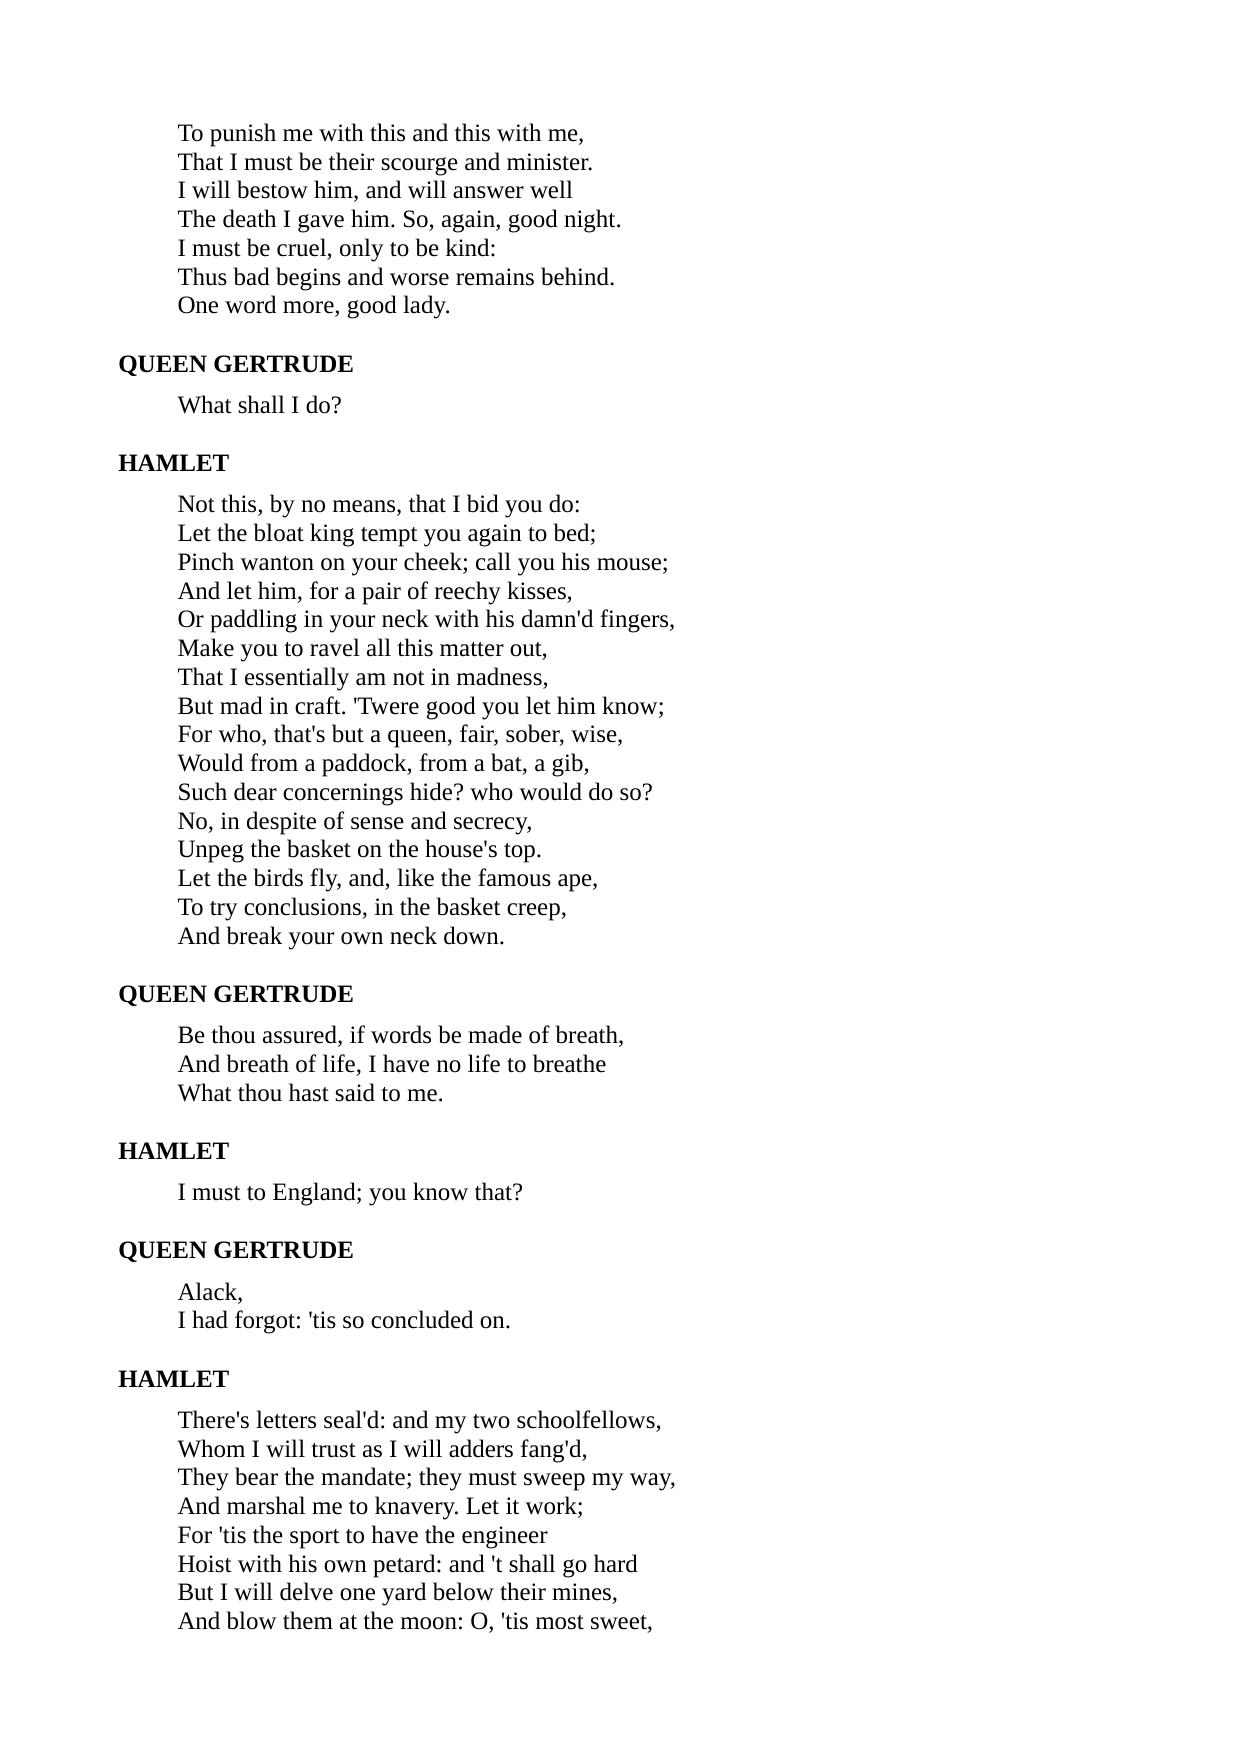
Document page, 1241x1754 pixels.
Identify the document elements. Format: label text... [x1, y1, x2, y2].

text To punish me with this and this with me, That I must be their scourge and minister. I will bestow him, and will answer well The death I gave him. So, again, good night. I must be cruel, only to be kind: Thus bad begins and worse remains behind. One word more, good lady. [177, 118, 1063, 319]
text Be thou assured, if words be made of breath, And breath of life, I have no life to breathe What thou hast said to me. [177, 1020, 1063, 1107]
text QUEEN GERTRUDE [118, 349, 1122, 378]
text Alack, I had forgot: 'tis so concluded on. [177, 1277, 1063, 1334]
text There's letters seal'd: and my two schoolfellows, Whom I will trust as I will adders fang'd, They bear the mandate; they must sweep my way, And marshal me to knavery. Let it work; For 'tis the sport to have the engineer Hoist with his own petard: and 't shall go hard But I will delve one yard below their mines, And blow them at the moon: O, 'tis most sweet, [177, 1405, 1063, 1635]
text HAMLET [118, 448, 1122, 477]
text Not this, by no means, that I bid you do: Let the bloat king tempt you again to bed; Pinch wanton on your cheek; call you his mouse; And let him, for a pair of reechy kisses, Or paddling in your neck with his damn'd fingers, Make you to ravel all this matter out, That I essentially am not in madness, But mad in craft. 'Twere good you let him know; For who, that's but a queen, fair, sober, wise, Would from a paddock, from a bat, a gib, Such dear concernings hide? who would do so? No, in despite of sense and secrecy, Unpeg the basket on the house's top. Let the birds fly, and, like the famous ape, To try conclusions, in the basket creep, And break your own neck down. [177, 489, 1063, 949]
text HAMLET [118, 1136, 1122, 1165]
text HAMLET [118, 1364, 1122, 1392]
text QUEEN GERTRUDE [118, 1236, 1122, 1264]
text What shall I do? [177, 390, 1063, 419]
text QUEEN GERTRUDE [118, 979, 1122, 1008]
text I must to England; you know that? [177, 1177, 1063, 1206]
